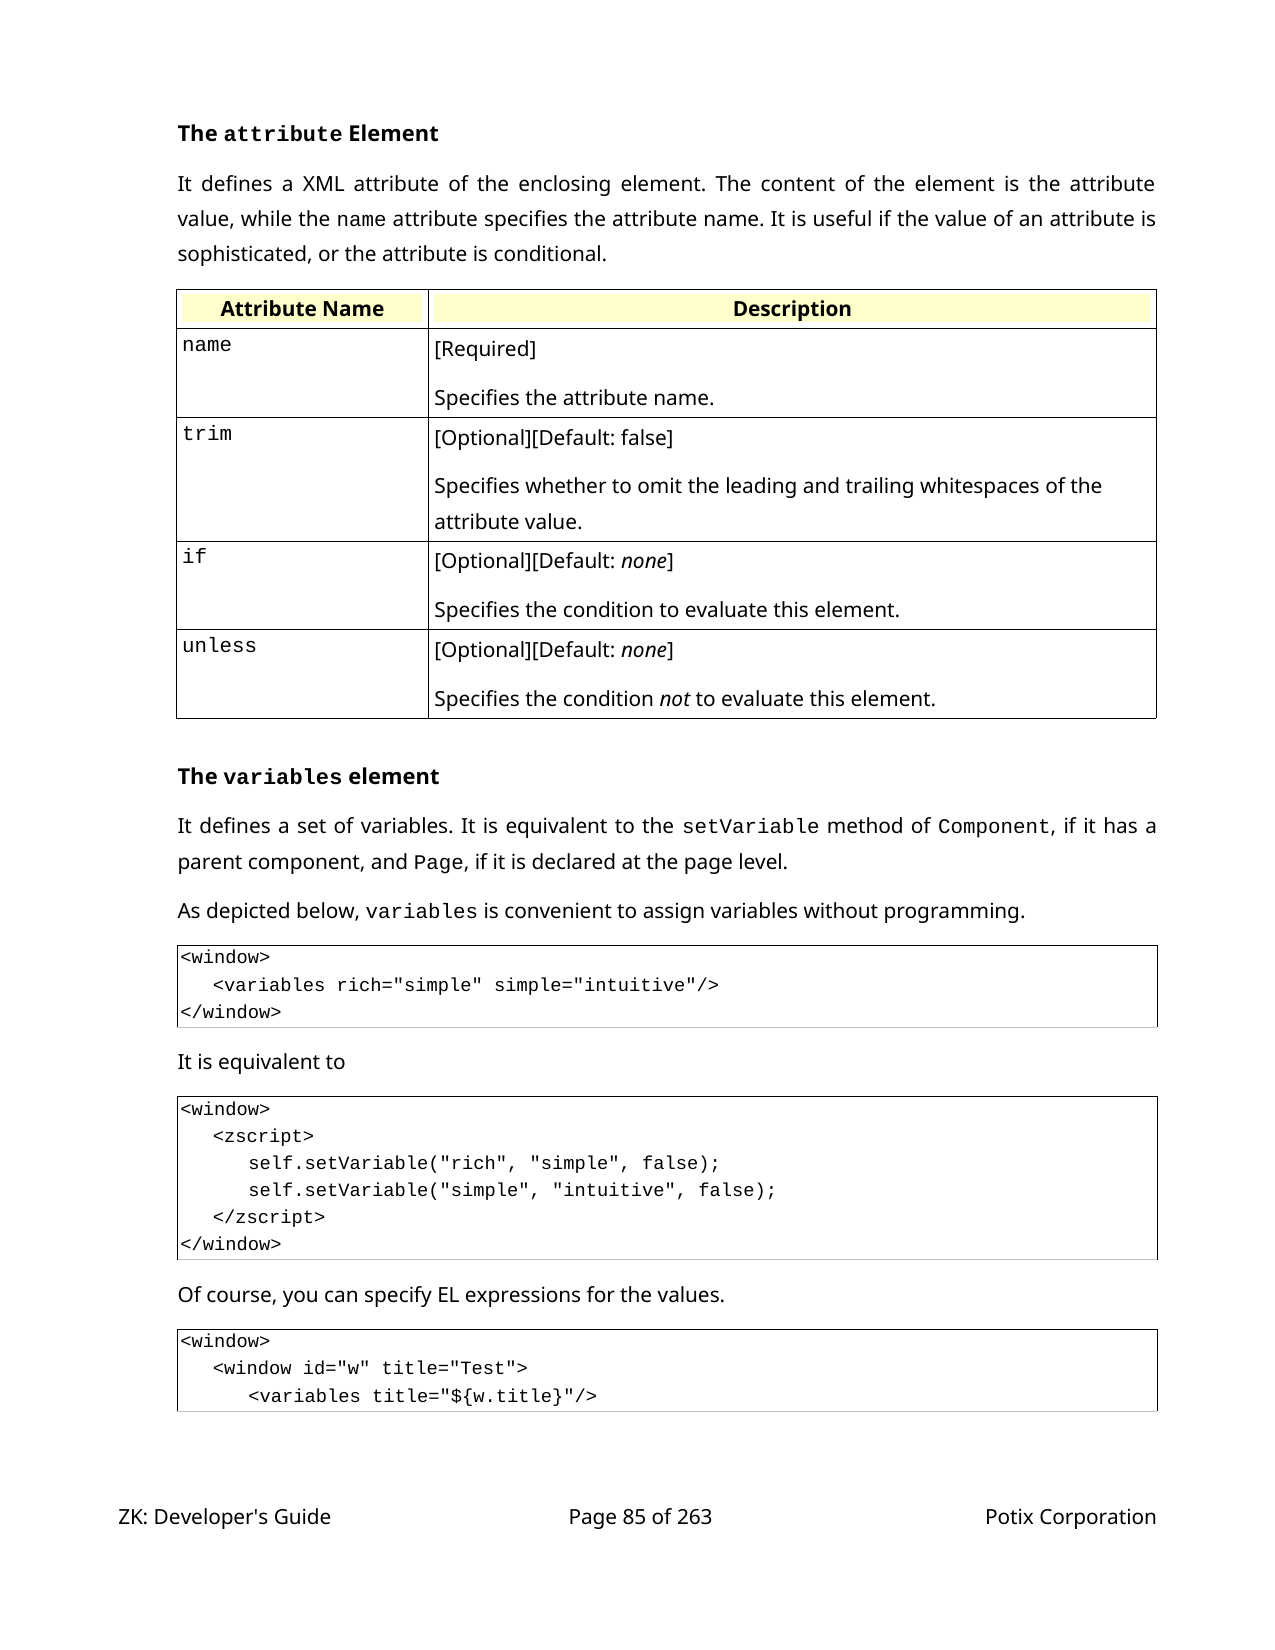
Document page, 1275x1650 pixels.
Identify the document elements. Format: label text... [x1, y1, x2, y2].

text It defines a set of variables. It is equivalent to the setVariable method of Component, if it has a parent component, and Page, if it is declared at the page level. [177, 811, 1157, 875]
table_cell [Optional][Default: none] Specifies the condition to evaluate this element. [429, 542, 1156, 629]
text Of course, you can specify EL expressions for the values. [177, 1280, 1157, 1308]
text <window> [178, 1330, 1157, 1353]
subtitle The variables element [177, 761, 1157, 791]
text self.setVariable("rich", "simple", false); [178, 1151, 1157, 1175]
text </window> [178, 999, 1157, 1027]
text </zscript> [178, 1205, 1157, 1229]
text As depicted below, variables is convenient to assign variables without programming. [177, 896, 1157, 924]
table_cell [Optional][Default: none] Specifies the condition not to evaluate this element. [429, 630, 1156, 718]
text <zscript> [178, 1123, 1157, 1148]
table_cell if [177, 542, 428, 629]
text self.setVariable("simple", "intuitive", false); [178, 1178, 1157, 1202]
text <variables rich="simple" simple="intuitive"/> [178, 972, 1157, 997]
table_cell [Optional][Default: false] Specifies whether to omit the leading and trailing whitespaces of the attribute value. [429, 418, 1156, 541]
text <window id="w" title="Test"> [178, 1356, 1157, 1381]
text <window> [178, 1097, 1157, 1121]
table_cell [Required] Specifies the attribute name. [429, 329, 1156, 417]
table_cell name [177, 329, 428, 417]
text It is equivalent to [177, 1047, 1157, 1076]
text It defines a XML attribute of the enclosing element. The content of the element is the attribute value, while the name attribute specifies the attribute name. It is useful if the value of an attribute is sophisticated, or the attribute is conditional. [177, 169, 1157, 268]
table_cell trim [177, 418, 428, 541]
table_cell unless [177, 630, 428, 718]
table_header Attribute Name [177, 290, 428, 328]
table_header Description [429, 290, 1156, 328]
subtitle The attribute Element [177, 118, 1157, 148]
text <window> [178, 946, 1157, 969]
text <variables title="${w.title}"/> [178, 1383, 1157, 1411]
text </window> [178, 1232, 1157, 1259]
